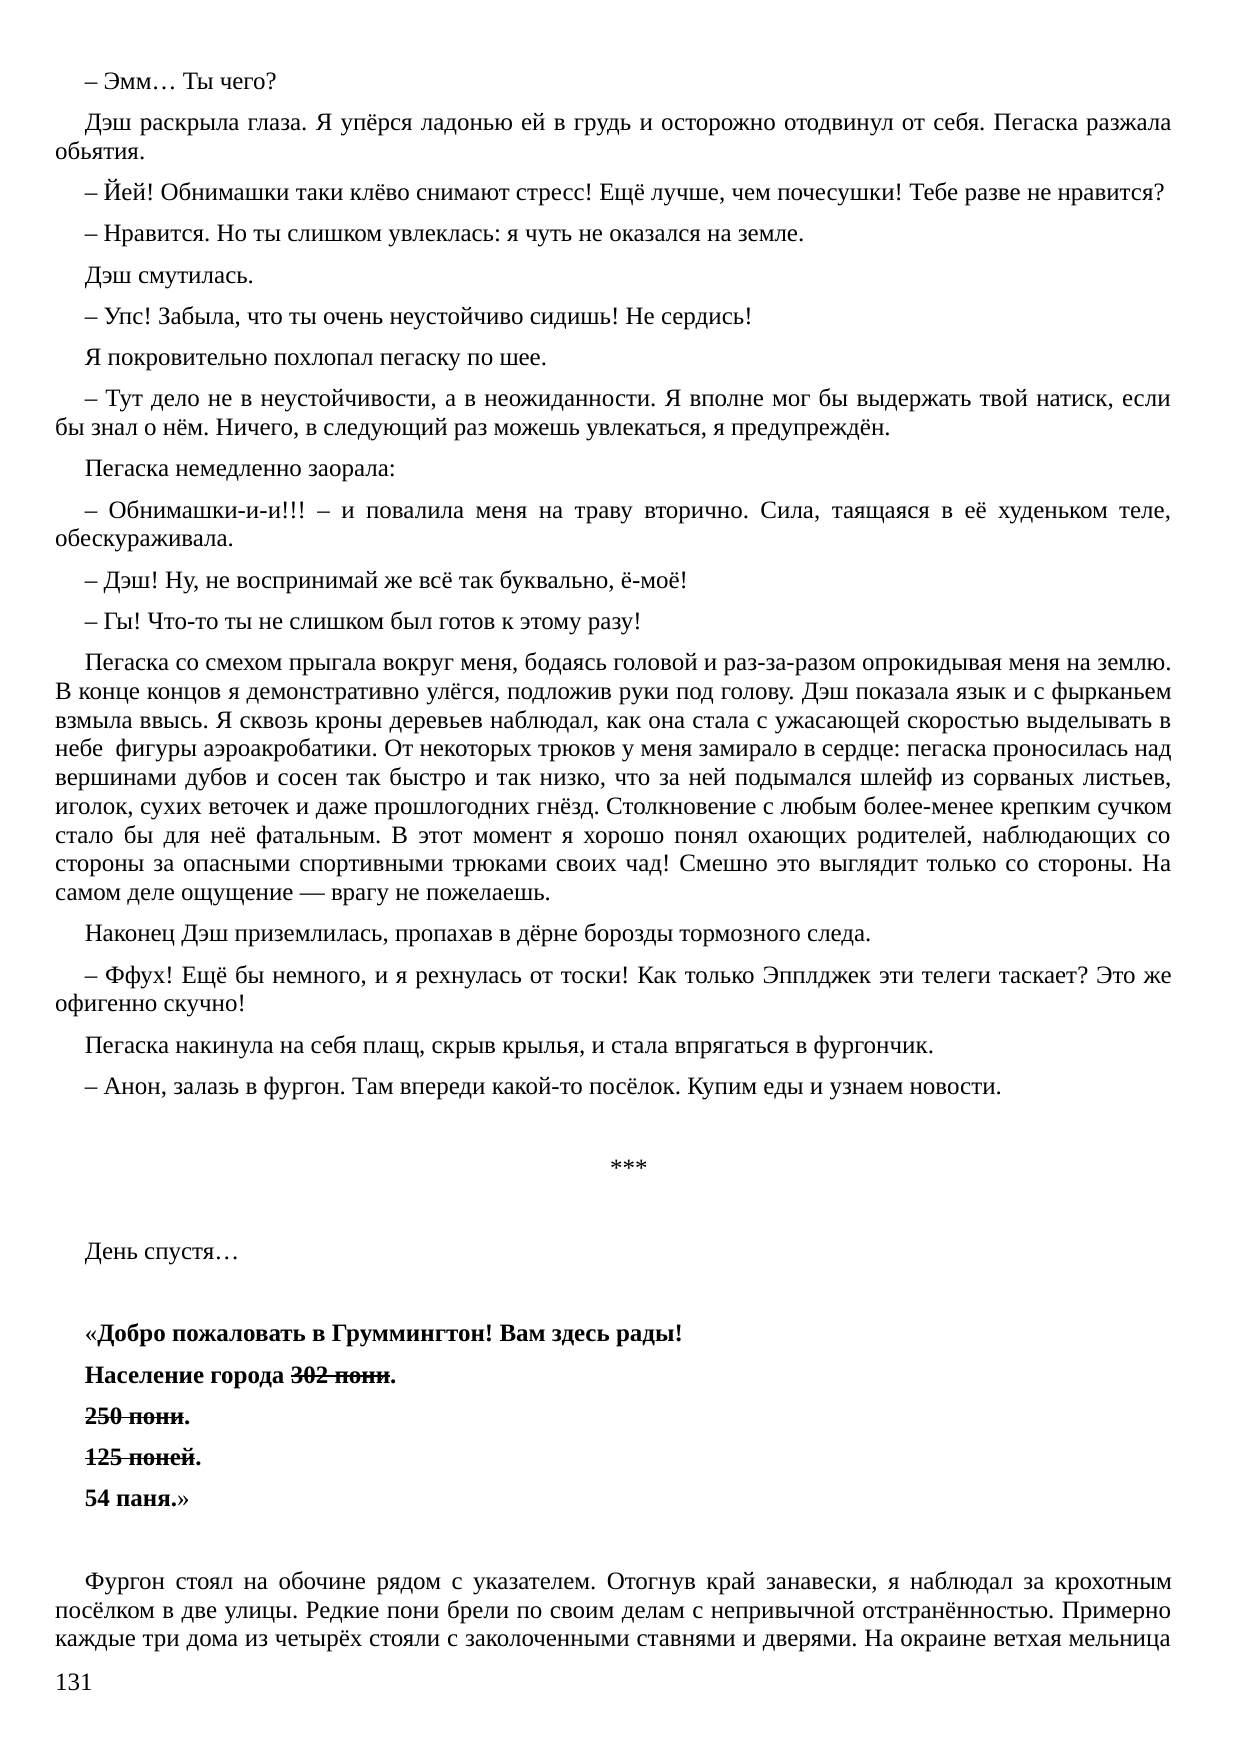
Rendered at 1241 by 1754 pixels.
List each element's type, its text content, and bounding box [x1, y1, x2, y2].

text Фургон стоял на обочине рядом с указателем. Отогнув край занавески, я наблюдал за крохотным посёлком в две улицы. Редкие пони брели по своим делам с непривычной отстранённостью. Примерно каждые три дома из четырёх стояли с заколоченными ставнями и дверями. На окраине ветхая мельница [55, 1566, 1173, 1652]
text – Обнимашки-и-и!!! – и повалила меня на траву вторично. Сила, таящаяся в её худеньком теле, обескураживала. [55, 495, 1173, 552]
text Дэш смутилась. [55, 260, 1173, 288]
text Пегаска со смехом прыгала вокруг меня, бодаясь головой и раз-за-разом опрокидывая меня на землю. В конце концов я демонстративно улёгся, подложив руки под голову. Дэш показала язык и с фырканьем взмыла ввысь. Я сквозь кроны деревьев наблюдал, как она стала с ужасающей скоростью выделывать в небе фигуры аэроакробатики. От некоторых трюков у меня замирало в сердце: пегаска проносилась над вершинами дубов и сосен так быстро и так низко, что за ней подымался шлейф из сорваных листьев, иголок, сухих веточек и даже прошлогодних гнёзд. Столкновение с любым более-менее крепким сучком стало бы для неё фатальным. В этот момент я хорошо понял охающих родителей, наблюдающих со стороны за опасными спортивными трюками своих чад! Смешно это выглядит только со стороны. На самом деле ощущение — врагу не пожелаешь. [55, 647, 1173, 906]
text – Тут дело не в неустойчивости, а в неожиданности. Я вполне мог бы выдержать твой натиск, если бы знал о нём. Ничего, в следующий раз можешь увлекаться, я предупреждён. [55, 383, 1173, 441]
text Пегаска накинула на себя плащ, скрыв крылья, и стала впрягаться в фургончик. [55, 1030, 1173, 1058]
text – Упс! Забыла, что ты очень неустойчиво сидишь! Не сердись! [55, 301, 1173, 330]
text 250 пони. [55, 1401, 1173, 1430]
text Наконец Дэш приземлилась, пропахав в дёрне борозды тормозного следа. [55, 918, 1173, 947]
text – Йей! Обнимашки таки клёво снимают стресс! Ещё лучше, чем почесушки! Тебе разве не нравится? [55, 177, 1173, 206]
text – Ффух! Ещё бы немного, и я рехнулась от тоски! Как только Эпплджек эти телеги таскает? Это же офигенно скучно! [55, 960, 1173, 1017]
text 125 поней. [55, 1442, 1173, 1471]
text День спустя… [55, 1236, 1173, 1265]
text Население города 302 пони. [55, 1360, 1173, 1388]
text – Дэш! Ну, не воспринимай же всё так буквально, ё-моё! [55, 565, 1173, 593]
text – Гы! Что-то ты не слишком был готов к этому разу! [55, 606, 1173, 635]
text – Эмм… Ты чего? [55, 66, 1173, 95]
text «Добро пожаловать в Груммингтон! Вам здесь рады! [55, 1318, 1173, 1347]
text – Нравится. Но ты слишком увлеклась: я чуть не оказался на земле. [55, 218, 1173, 247]
text *** [55, 1153, 1173, 1182]
text – Анон, залазь в фургон. Там впереди какой-то посёлок. Купим еды и узнаем новости. [55, 1071, 1173, 1100]
text Пегаска немедленно заорала: [55, 453, 1173, 482]
text 54 паня.» [55, 1483, 1173, 1512]
text Я покровительно похлопал пегаску по шее. [55, 342, 1173, 371]
text Дэш раскрыла глаза. Я упёрся ладонью ей в грудь и осторожно отодвинул от себя. Пегаска разжала обьятия. [55, 107, 1173, 165]
